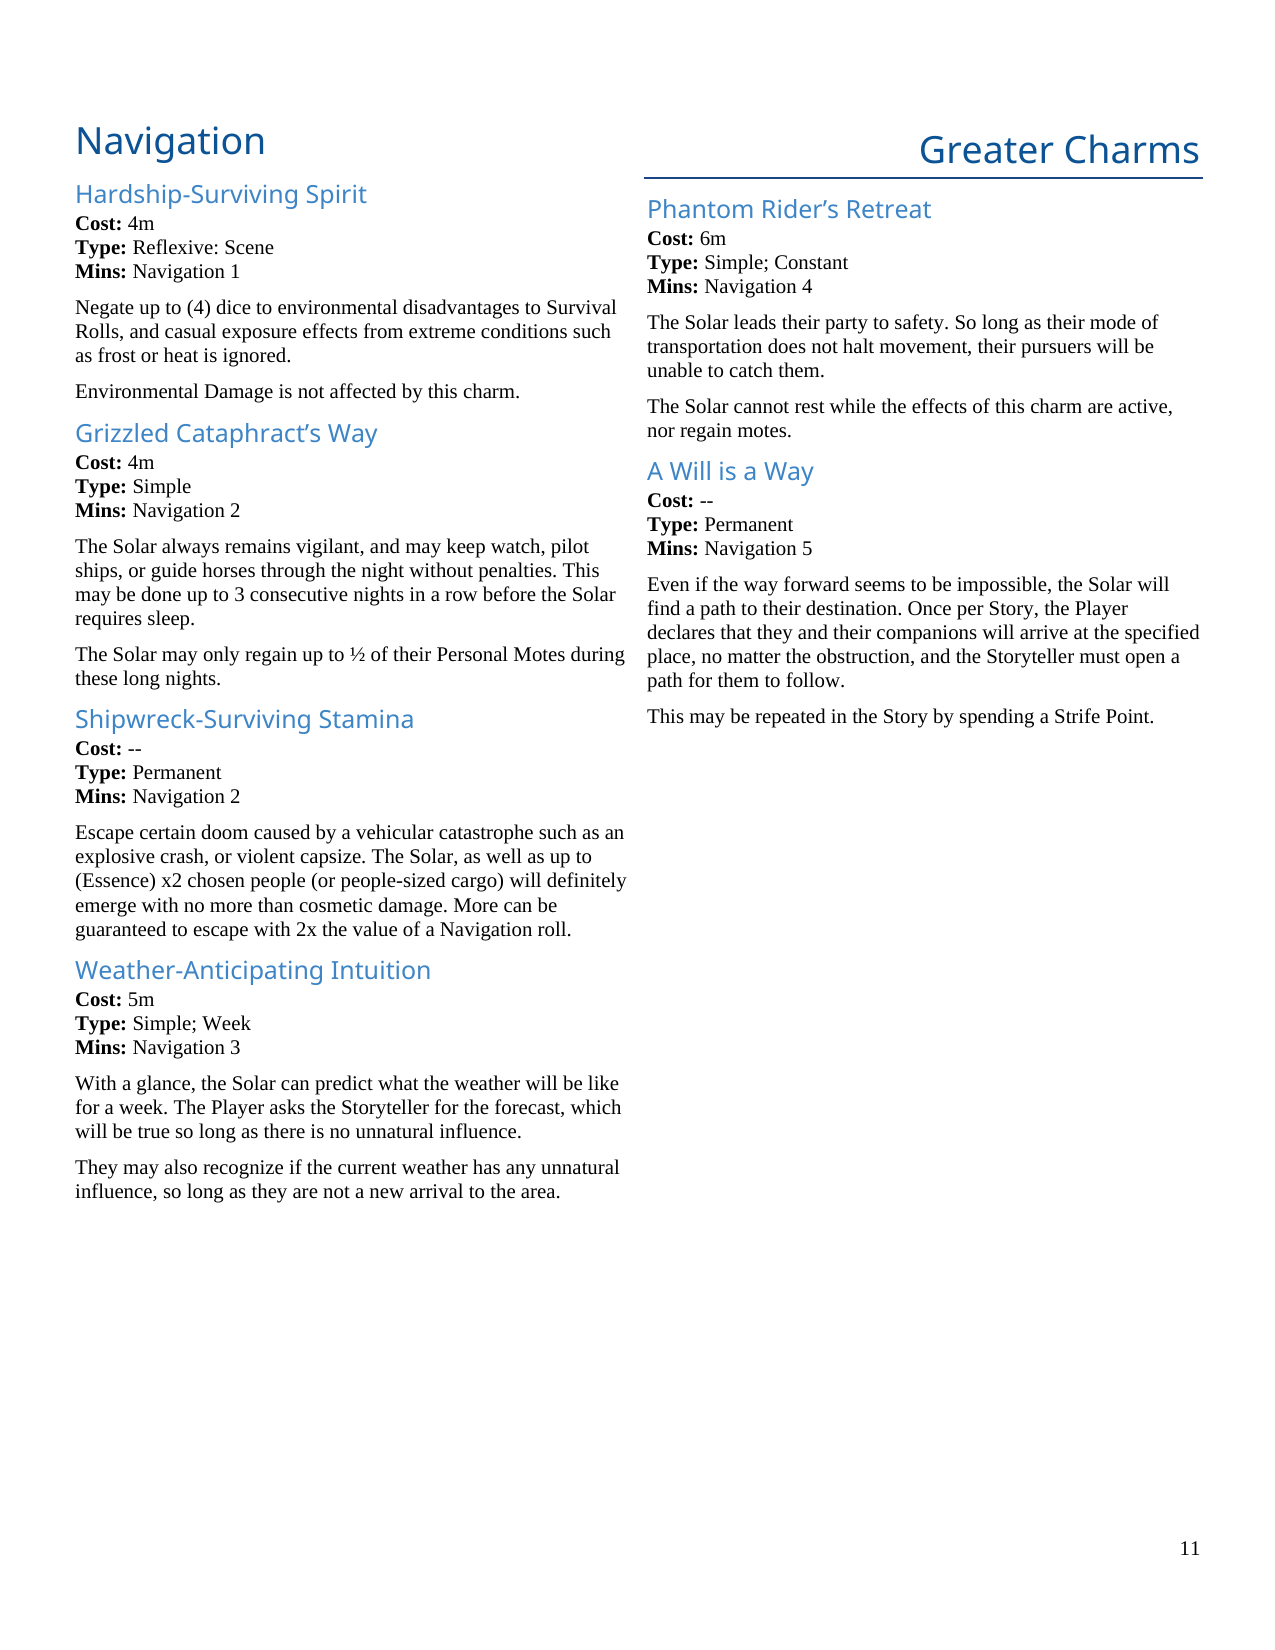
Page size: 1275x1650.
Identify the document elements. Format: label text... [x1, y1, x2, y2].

subtitle Greater Charms [644, 120, 1203, 177]
subtitle Hardship-Surviving Spirit [75, 177, 628, 211]
subtitle Phantom Rider’s Retreat [647, 191, 1200, 226]
text Environmental Damage is not affected by this charm. [75, 379, 628, 403]
subtitle Navigation [75, 114, 628, 165]
text Cost: 4m Type: Reflexive: Scene Mins: Navigation 1 [75, 211, 628, 283]
subtitle Weather-Anticipating Intuition [75, 953, 628, 987]
subtitle Shipwreck-Surviving Stamina [75, 702, 628, 736]
text The Solar leads their party to safety. So long as their mode of transportation does not halt movement, their pursuers will be unable to catch them. [647, 310, 1200, 382]
text Cost: 5m Type: Simple; Week Mins: Navigation 3 [75, 987, 628, 1059]
text Even if the way forward seems to be impossible, the Solar will find a path to their destination. Once per Story, the Player declares that they and their companions will arrive at the specified place, no matter the obstruction, and the Storyteller must open a path for them to follow. [647, 572, 1200, 692]
text With a glance, the Solar can predict what the weather will be like for a week. The Player asks the Storyteller for the forecast, which will be true so long as there is no unnatural influence. [75, 1071, 628, 1143]
subtitle Grizzled Cataphract’s Way [75, 416, 628, 449]
text They may also recognize if the current weather has any unnatural influence, so long as they are not a new arrival to the area. [75, 1155, 628, 1203]
text The Solar always remains vigilant, and may keep watch, pilot ships, or guide horses through the night without penalties. This may be done up to 3 consecutive nights in a row before the Solar requires sleep. [75, 534, 628, 630]
text The Solar may only regain up to ½ of their Personal Motes during these long nights. [75, 642, 628, 690]
text Cost: -- Type: Permanent Mins: Navigation 5 [647, 488, 1200, 560]
text Cost: -- Type: Permanent Mins: Navigation 2 [75, 736, 628, 808]
text Negate up to (4) dice to environmental disadvantages to Survival Rolls, and casual exposure effects from extreme conditions such as frost or heat is ignored. [75, 295, 628, 367]
text This may be repeated in the Story by spending a Strife Point. [647, 704, 1200, 728]
text Cost: 6m Type: Simple; Constant Mins: Navigation 4 [647, 226, 1200, 298]
text The Solar cannot rest while the effects of this charm are active, nor regain motes. [647, 394, 1200, 442]
text Escape certain doom caused by a vehicular catastrophe such as an explosive crash, or violent capsize. The Solar, as well as up to (Essence) x2 chosen people (or people-sized cargo) will definitely emerge with no more than cosmetic damage. More can be guaranteed to escape with 2x the value of a Navigation roll. [75, 820, 628, 941]
subtitle A Will is a Way [647, 454, 1200, 488]
text Cost: 4m Type: Simple Mins: Navigation 2 [75, 449, 628, 522]
